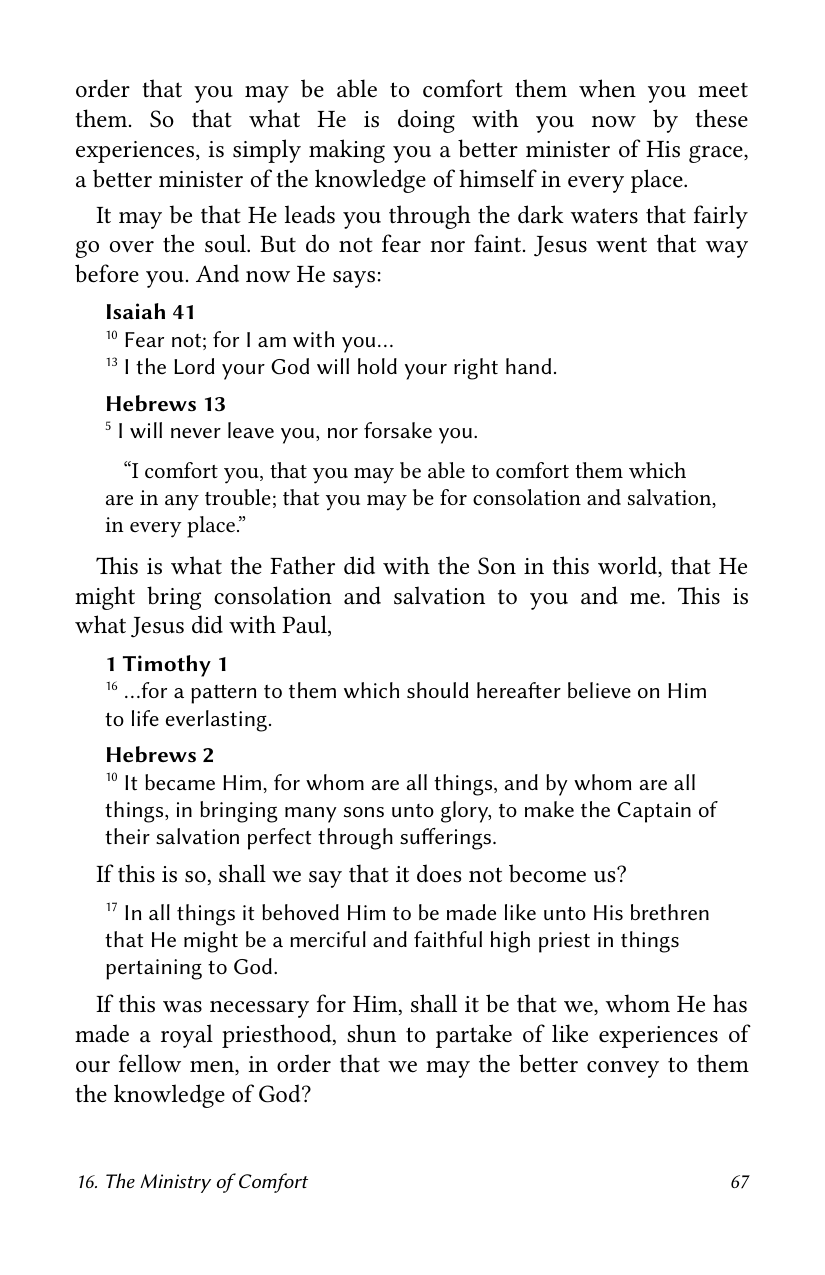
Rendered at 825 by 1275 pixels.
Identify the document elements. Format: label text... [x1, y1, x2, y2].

text 10 It became Him, for whom are all things, and by whom are all things, in bringing many sons unto glory, to make the Captain of their salvation perfect through sufferings. [105, 769, 720, 850]
text 16 ...for a pattern to them which should hereafter believe on Him to life everlasting. [105, 678, 720, 732]
text 13 I the Lord your God will hold your right hand. [105, 354, 720, 380]
text It may be that He leads you through the dark waters that fairly go over the soul. But do not fear nor faint. Jesus went that way before you. And now He says: [75, 201, 750, 289]
text 10 Fear not; for I am with you… [105, 327, 720, 353]
text Hebrews 13 [105, 391, 750, 417]
text This is what the Father did with the Son in this world, that He might bring consolation and salvation to you and me. This is what Jesus did with Paul, [75, 552, 750, 640]
text If this is so, shall we say that it does not become us? [75, 861, 750, 889]
text 5 I will never leave you, nor forsake you. [105, 418, 720, 444]
text 1 Timothy 1 [105, 650, 750, 677]
text “I comfort you, that you may be able to comfort them which are in any trouble; that you may be for consolation and salvation, in every place.” [105, 458, 720, 538]
text order that you may be able to comfort them when you meet them. So that what He is doing with you now by these experiences, is simply making you a better minister of His grace, a better minister of the knowledge of himself in every place. [75, 75, 750, 193]
text If this was necessary for Him, shall it be that we, whom He has made a royal priesthood, shun to partake of like experiences of our fellow men, in order that we may the better convey to them the knowledge of God? [75, 991, 750, 1109]
text 17 In all things it behoved Him to be made like unto His brethren that He might be a merciful and faithful high priest in things pertaining to God. [105, 899, 720, 980]
text Isaiah 41 [105, 299, 750, 325]
text Hebrews 2 [105, 742, 750, 768]
